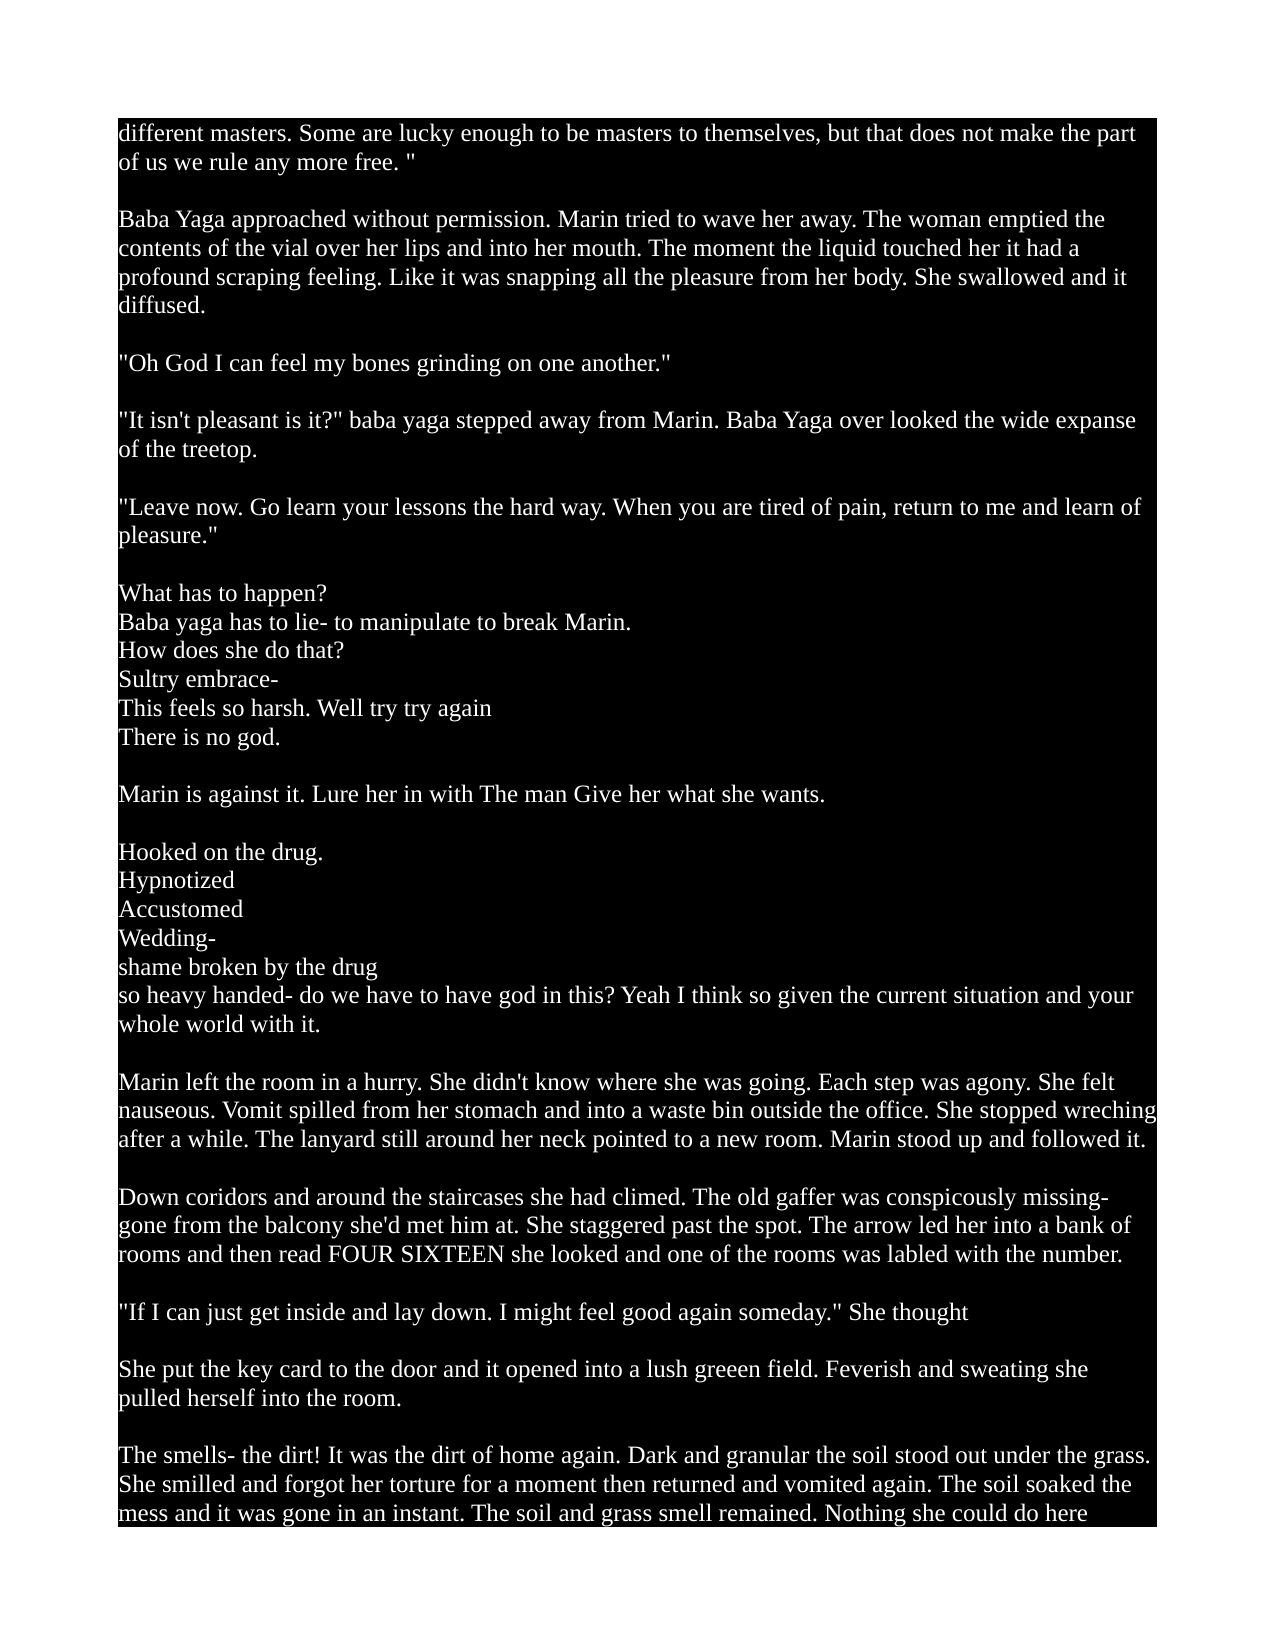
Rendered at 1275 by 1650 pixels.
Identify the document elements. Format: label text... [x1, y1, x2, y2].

text "If I can just get inside and lay down. I might feel good again someday." She thought She put the key card to the door and it opened into a lush greeen field. Feverish and sweating she pulled herself into the room. The smells- the dirt! It was the dirt of home again. Dark and granular the soil stood out under the grass. She smilled and forgot her torture for a moment then returned and vomited again. The soil soaked the mess and it was gone in an instant. The soil and grass smell remained. Nothing she could do here [118, 1297, 1157, 1527]
text Down coridors and around the staircases she had climed. The old gaffer was conspicously missing- gone from the balcony she'd met him at. She staggered past the spot. The arrow led her into a bank of rooms and then read FOUR SIXTEEN she looked and one of the rooms was labled with the number. [118, 1182, 1157, 1268]
text Marin left the room in a hurry. She didn't know where she was going. Each step was agony. She felt nauseous. Vomit spilled from her stomach and into a waste bin outside the office. She stopped wreching after a while. The lanyard still around her neck pointed to a new room. Marin stood up and followed it. [118, 1067, 1157, 1153]
text This feels so harsh. Well try try again [118, 693, 1157, 722]
text Sultry embrace- [118, 664, 1157, 693]
text "It isn't pleasant is it?" baba yaga stepped away from Marin. Baba Yaga over looked the wide expanse of the treetop. [118, 406, 1157, 463]
text Baba Yaga approached without permission. Marin tried to wave her away. The woman emptied the contents of the vial over her lips and into her mouth. The moment the liquid touched her it had a profound scraping feeling. Like it was snapping all the pleasure from her body. She swallowed and it diffused. "Oh God I can feel my bones grinding on one another." [118, 204, 1157, 377]
text shame broken by the drug [118, 952, 1157, 981]
text Hooked on the drug. [118, 837, 1157, 866]
text What has to happen? Baba yaga has to lie- to manipulate to break Marin. [118, 578, 1157, 636]
text different masters. Some are lucky enough to be masters to themselves, but that does not make the part of us we rule any more free. " [118, 118, 1157, 176]
text Marin is against it. Lure her in with The man Give her what she wants. [118, 779, 1157, 808]
text How does she do that? [118, 636, 1157, 664]
text Hypnotized [118, 866, 1157, 894]
text Wedding- [118, 923, 1157, 952]
text There is no god. [118, 722, 1157, 779]
text Accustomed [118, 894, 1157, 923]
text so heavy handed- do we have to have god in this? Yeah I think so given the current situation and your whole world with it. [118, 981, 1157, 1067]
text "Leave now. Go learn your lessons the hard way. When you are tired of pain, return to me and learn of pleasure." [118, 492, 1157, 549]
